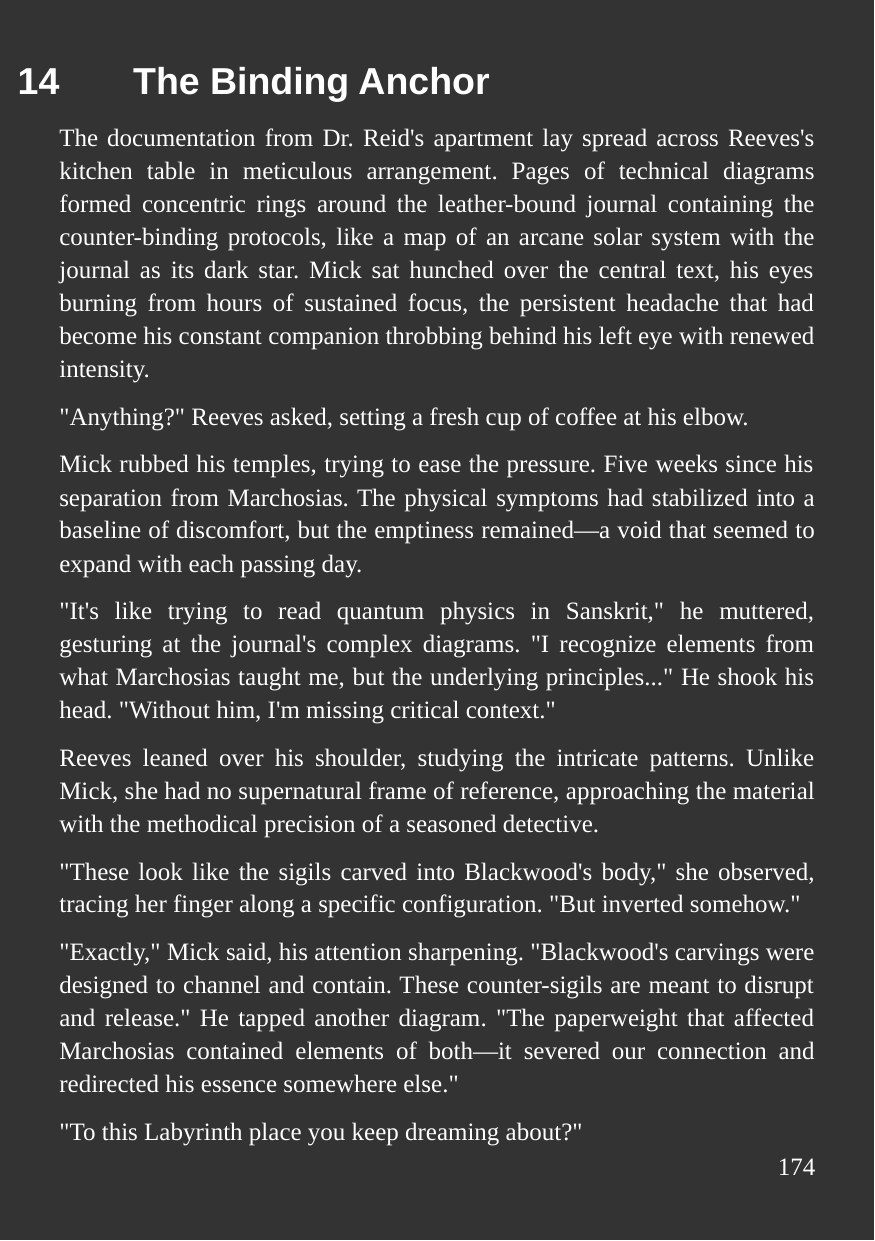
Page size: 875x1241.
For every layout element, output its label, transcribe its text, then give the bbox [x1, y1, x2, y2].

text "To this Labyrinth place you keep dreaming about?" [59, 1117, 815, 1146]
text "Anything?" Reeves asked, setting a fresh cup of coffee at his elbow. [59, 402, 815, 431]
text Mick rubbed his temples, trying to ease the pressure. Five weeks since his separation from Marchosias. The physical symptoms had stabilized into a baseline of discomfort, but the emptiness remained—a void that seemed to expand with each passing day. [59, 449, 815, 577]
text "Exactly," Mick said, his attention sharpening. "Blackwood's carvings were designed to channel and contain. These counter-sigils are meant to disrupt and release." He tapped another diagram. "The paperweight that affected Marchosias contained elements of both—it severed our connection and redirected his essence somewhere else." [59, 937, 815, 1098]
text Reeves leaned over his shoulder, studying the intricate patterns. Unlike Mick, she had no supernatural frame of reference, approaching the material with the methodical precision of a seasoned detective. [59, 743, 815, 838]
subtitle The Binding Anchor [59, 59, 815, 102]
text "It's like trying to read quantum physics in Sanskrit," he muttered, gesturing at the journal's complex diagrams. "I recognize elements from what Marchosias taught me, but the underlying principles..." He shook his head. "Without him, I'm missing critical context." [59, 596, 815, 724]
text "These look like the sigils carved into Blackwood's body," she observed, tracing her finger along a specific configuration. "But inverted somehow." [59, 857, 815, 918]
text The documentation from Dr. Reid's apartment lay spread across Reeves's kitchen table in meticulous arrangement. Pages of technical diagrams formed concentric rings around the leather-bound journal containing the counter-binding protocols, like a map of an arcane solar system with the journal as its dark star. Mick sat hunched over the central text, his eyes burning from hours of sustained focus, the persistent headache that had become his constant companion throbbing behind his left eye with renewed intensity. [59, 123, 815, 383]
